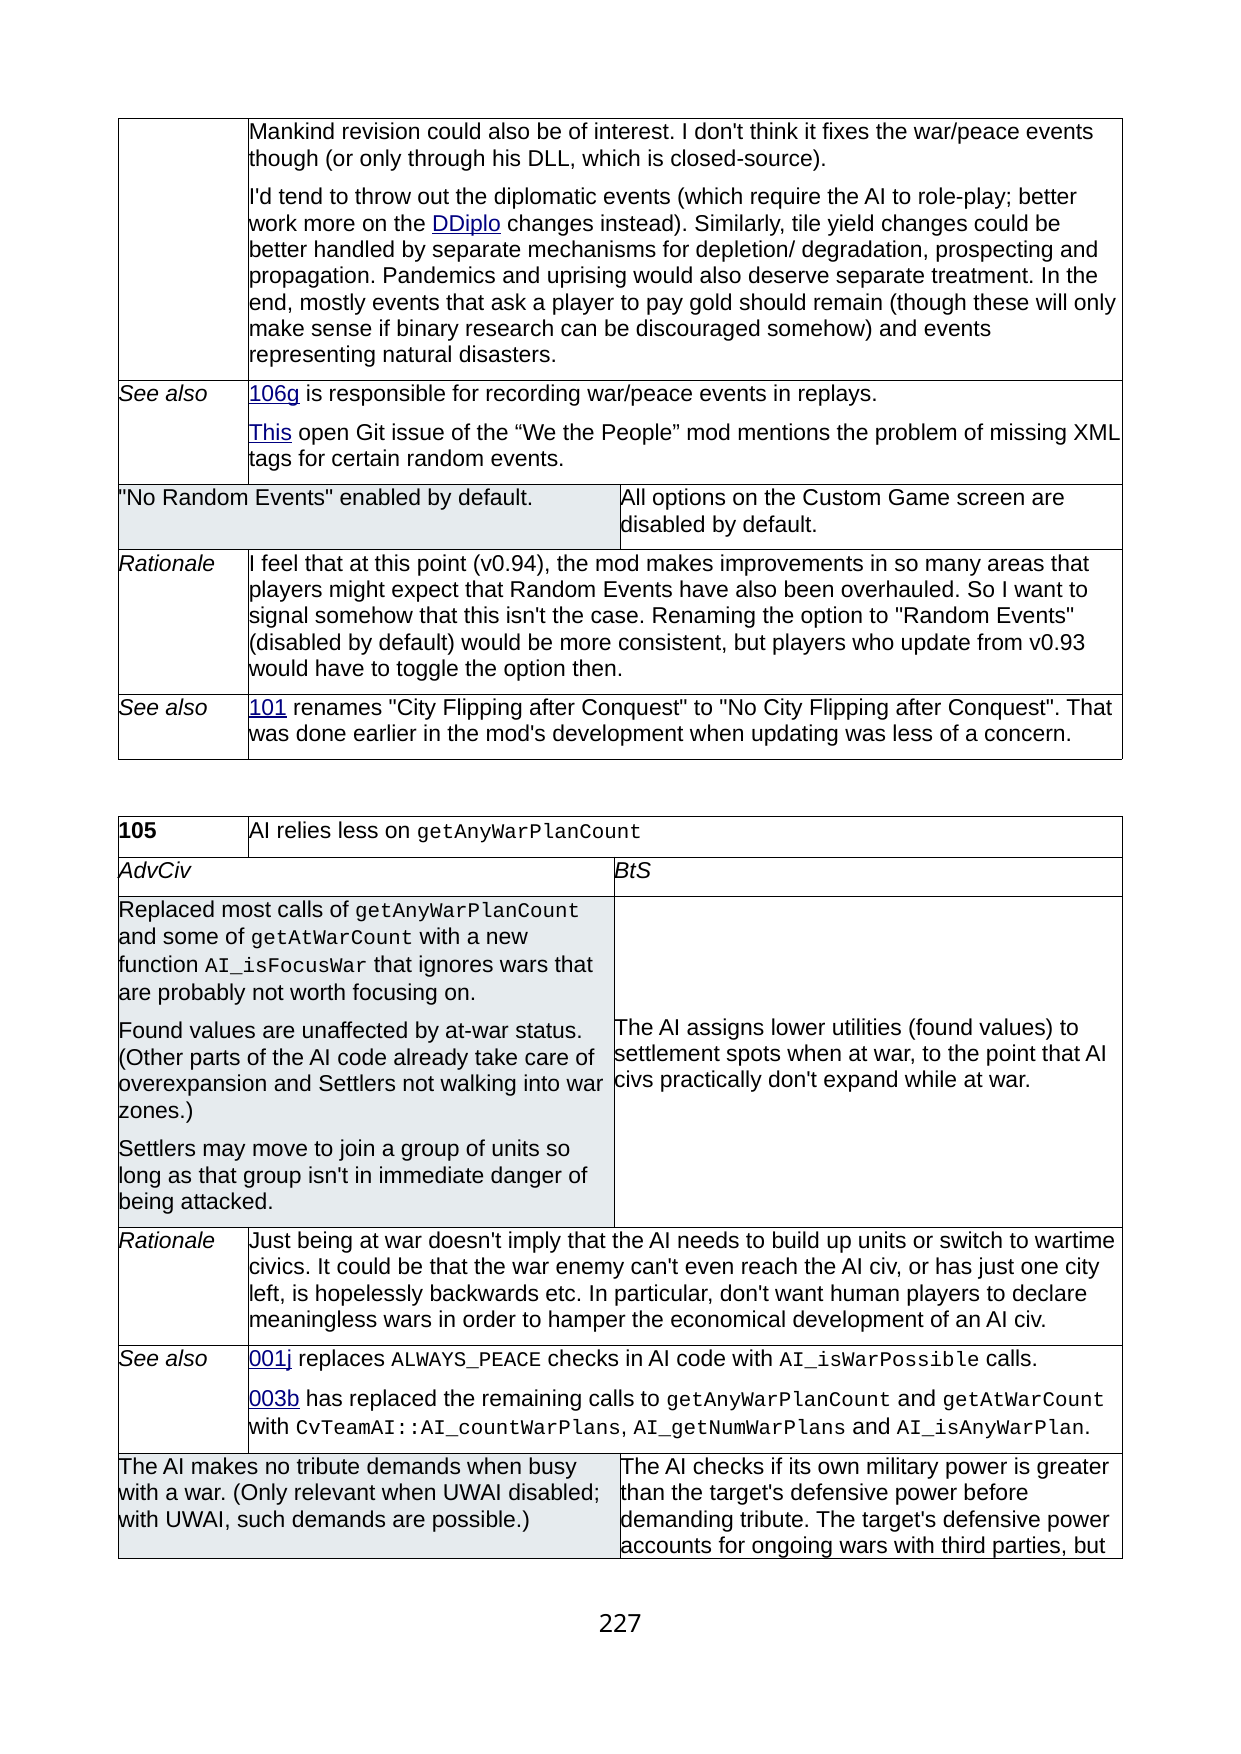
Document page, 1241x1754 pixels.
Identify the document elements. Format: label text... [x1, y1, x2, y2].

table_cell Mankind revision could also be of interest. I don't think it fixes the war/peace events though (or only through his DLL, which is closed-source). I'd tend to throw out the diplomatic events (which require the AI to role-play; better work more on the DDiplo changes instead). Similarly, tile yield changes could be better handled by separate mechanisms for depletion/ degradation, prospecting and propagation. Pandemics and uprising would also deserve separate treatment. In the end, mostly events that ask a player to pay gold should remain (though these will only make sense if binary research can be discouraged somehow) and events representing natural disasters. [249, 119, 1122, 380]
table_cell I feel that at this point (v0.94), the mod makes improvements in so many areas that players might expect that Random Events have also been overhauled. So I want to signal somehow that this isn't the case. Renaming the option to "Random Events" (disabled by default) would be more consistent, but players who update from v0.93 would have to toggle the option then. [249, 550, 1122, 694]
table_cell "No Random Events" enabled by default. [119, 485, 620, 549]
table_cell All options on the Custom Game screen are disabled by default. [621, 485, 1122, 549]
table_cell Rationale [119, 1228, 248, 1345]
table_cell See also [119, 695, 248, 759]
table_cell The AI assigns lower utilities (found values) to settlement spots when at war, to the point that AI civs practically don't expand while at war. [615, 897, 1122, 1227]
table_cell See also [119, 1346, 248, 1453]
table_cell [119, 119, 248, 380]
table_cell BtS [615, 858, 1122, 896]
table_cell 106g is responsible for recording war/peace events in replays. This open Git issue of the “We the People” mod mentions the problem of missing XML tags for certain random events. [249, 381, 1122, 484]
table_cell The AI makes no tribute demands when busy with a war. (Only relevant when UWAI disabled; with UWAI, such demands are possible.) [119, 1454, 620, 1558]
table_header 105 [119, 817, 248, 857]
table_cell Replaced most calls of getAnyWarPlanCount and some of getAtWarCount with a new function AI_isFocusWar that ignores wars that are probably not worth focusing on. Found values are unaffected by at-war status. (Other parts of the AI code already take care of overexpansion and Settlers not walking into war zones.) Settlers may move to join a group of units so long as that group isn't in immediate danger of being attacked. [119, 897, 614, 1227]
table_header AI relies less on getAnyWarPlanCount [249, 817, 1122, 857]
table_cell The AI checks if its own military power is greater than the target's defensive power before demanding tribute. The target's defensive power accounts for ongoing wars with third parties, but [621, 1454, 1122, 1558]
table_cell 001j replaces ALWAYS_PEACE checks in AI code with AI_isWarPossible calls. 003b has replaced the remaining calls to getAnyWarPlanCount and getAtWarCount with CvTeamAI::AI_countWarPlans, AI_getNumWarPlans and AI_isAnyWarPlan. [249, 1346, 1122, 1453]
table_cell AdvCiv [119, 858, 614, 896]
table_cell See also [119, 381, 248, 484]
table_cell 101 renames "City Flipping after Conquest" to "No City Flipping after Conquest". That was done earlier in the mod's development when updating was less of a concern. [249, 695, 1122, 759]
table_cell Just being at war doesn't imply that the AI needs to build up units or switch to wartime civics. It could be that the war enemy can't even reach the AI civ, or has just one city left, is hopelessly backwards etc. In particular, don't want human players to declare meaningless wars in order to hamper the economical development of an AI civ. [249, 1228, 1122, 1345]
table_cell Rationale [119, 550, 248, 694]
